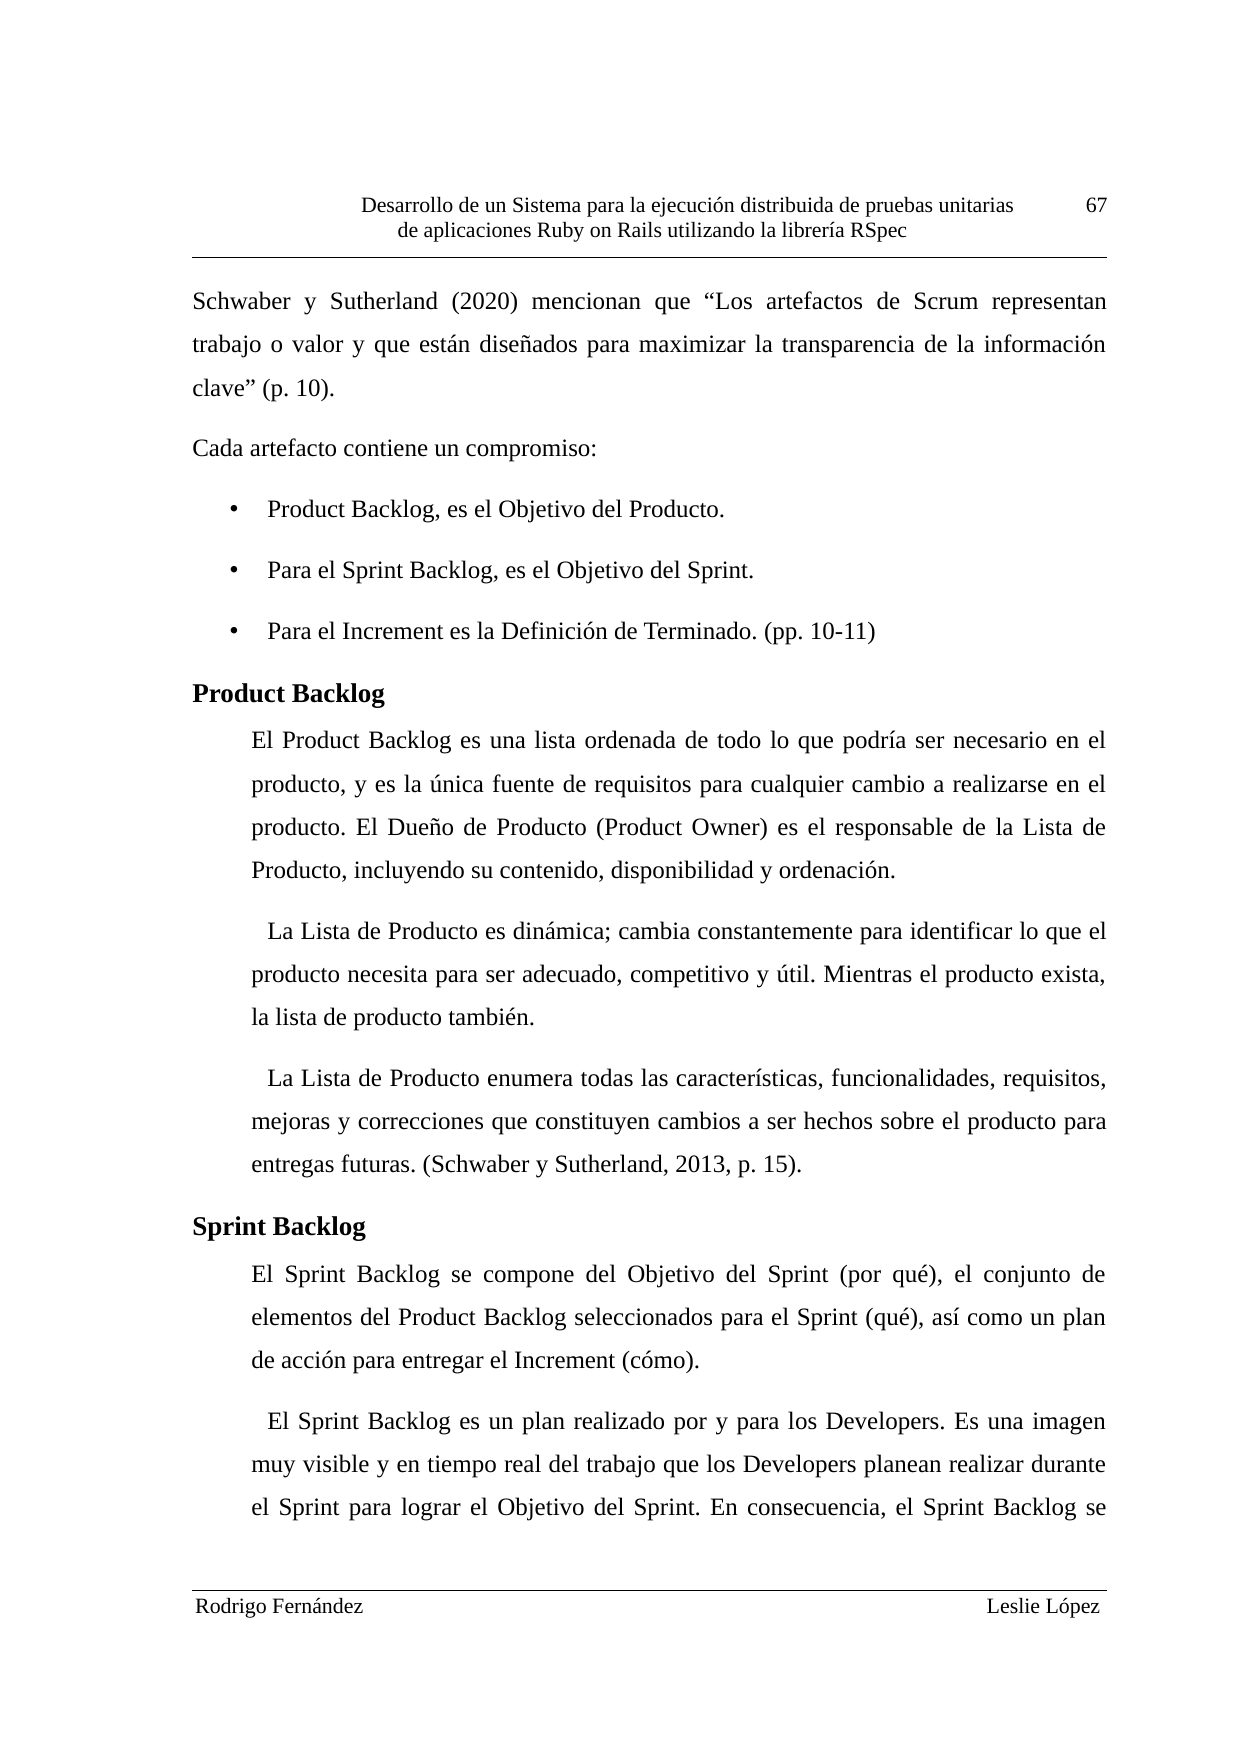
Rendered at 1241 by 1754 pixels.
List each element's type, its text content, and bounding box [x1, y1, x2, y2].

list Product Backlog, es el Objetivo del Producto. [229, 494, 1107, 523]
text El Sprint Backlog es un plan realizado por y para los Developers. Es una imagen muy visible y en tiempo real del trabajo que los Developers planean realizar durante el Sprint para lograr el Objetivo del Sprint. En consecuencia, el Sprint Backlog se [251, 1406, 1107, 1521]
list Sprint Backlog [192, 1210, 1107, 1241]
text El Sprint Backlog se compone del Objetivo del Sprint (por qué), el conjunto de elementos del Product Backlog seleccionados para el Sprint (qué), así como un plan de acción para entregar el Increment (cómo). [251, 1259, 1107, 1374]
text La Lista de Producto es dinámica; cambia constantemente para identificar lo que el producto necesita para ser adecuado, competitivo y útil. Mientras el producto exista, la lista de producto también. [251, 916, 1107, 1031]
list Cada artefacto contiene un compromiso: [192, 433, 1107, 462]
list Schwaber y Sutherland (2020)⁠ mencionan que “Los artefactos de Scrum representan trabajo o valor y que están diseñados para maximizar la transparencia de la información clave” (p. 10). [192, 286, 1107, 401]
text El Product Backlog es una lista ordenada de todo lo que podría ser necesario en el producto, y es la única fuente de requisitos para cualquier cambio a realizarse en el producto. El Dueño de Producto (Product Owner) es el responsable de la Lista de Producto, incluyendo su contenido, disponibilidad y ordenación. ⁠ [251, 726, 1107, 884]
list Para el Sprint Backlog, es el Objetivo del Sprint. [229, 555, 1107, 584]
list Para el Increment es la Definición de Terminado. (pp. 10-11)⁠ [229, 616, 1107, 645]
text La Lista de Producto enumera todas las características, funcionalidades, requisitos, mejoras y correcciones que constituyen cambios a ser hechos sobre el producto para entregas futuras. (Schwaber y Sutherland, 2013, p. 15).⁠ [251, 1063, 1107, 1178]
list Product Backlog [192, 677, 1107, 708]
